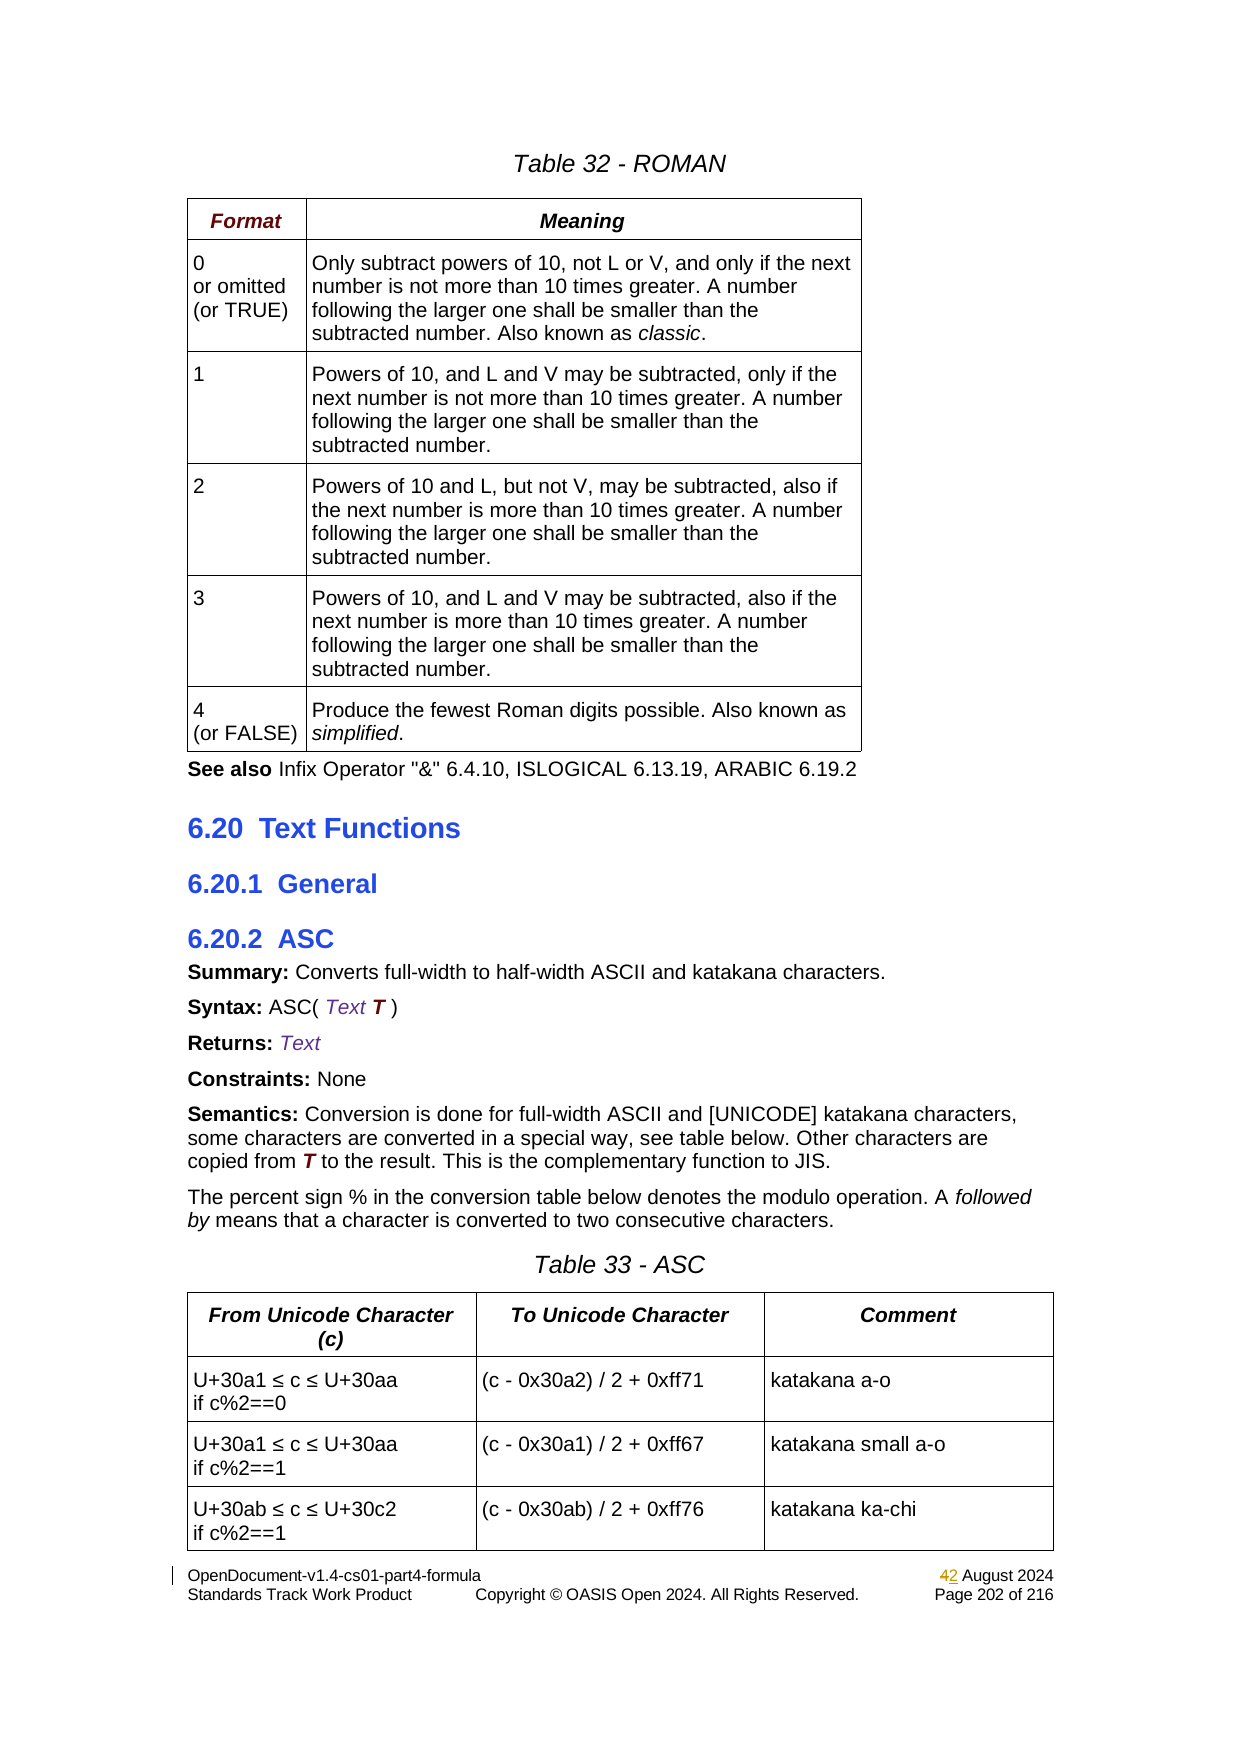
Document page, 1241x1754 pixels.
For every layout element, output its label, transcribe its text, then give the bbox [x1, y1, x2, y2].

table_cell (c - 0x30a2) / 2 + 0xff71 [477, 1357, 764, 1421]
subtitle Text Functions [187, 812, 1053, 844]
text Summary: Converts full-width to half-width ASCII and katakana characters. [187, 960, 1053, 984]
subtitle ASC [187, 924, 1053, 954]
table_header From Unicode Character (c) [188, 1293, 476, 1356]
table_cell 0 or omitted (or TRUE) [188, 240, 306, 351]
table_cell 1 [188, 352, 306, 463]
text Semantics: Conversion is done for full-width ASCII and [UNICODE] katakana characters, some characters are converted in a special way, see table below. Other characters are copied from T to the result. This is the complementary function to JIS. [187, 1103, 1053, 1173]
text See also Infix Operator "&" 6.4.10, ISLOGICAL 6.13.19, ARABIC 6.19.2 [187, 757, 1053, 781]
table_cell 4 (or FALSE) [188, 687, 306, 751]
table_cell katakana a-o [765, 1357, 1053, 1421]
table_cell katakana ka-chi [765, 1487, 1053, 1550]
table_cell Powers of 10, and L and V may be subtracted, only if the next number is not more than 10 times greater. A number following the larger one shall be smaller than the subtracted number. [307, 352, 861, 463]
table_header Meaning [307, 199, 861, 239]
text Constraints: None [187, 1067, 1053, 1091]
table_cell katakana small a-o [765, 1422, 1053, 1486]
text Syntax: ASC( Text T ) [187, 996, 1053, 1019]
text Table 32 - ROMAN [187, 150, 1053, 178]
table_cell U+30a1 ≤ c ≤ U+30aa if c%2==0 [188, 1357, 476, 1421]
table_cell U+30ab ≤ c ≤ U+30c2 if c%2==1 [188, 1487, 476, 1550]
table_header Format [188, 199, 306, 239]
table_cell U+30a1 ≤ c ≤ U+30aa if c%2==1 [188, 1422, 476, 1486]
text The percent sign % in the conversion table below denotes the modulo operation. A followed by means that a character is converted to two consecutive characters. [187, 1185, 1053, 1232]
text Table 33 - ASC [187, 1251, 1053, 1279]
text Returns: Text [187, 1031, 1053, 1055]
table_cell 2 [188, 464, 306, 574]
table_cell 3 [188, 576, 306, 686]
table_cell (c - 0x30a1) / 2 + 0xff67 [477, 1422, 764, 1486]
table_cell Powers of 10, and L and V may be subtracted, also if the next number is more than 10 times greater. A number following the larger one shall be smaller than the subtracted number. [307, 576, 861, 686]
subtitle General [187, 869, 1053, 899]
table_cell Produce the fewest Roman digits possible. Also known as simplified. [307, 687, 861, 751]
table_cell (c - 0x30ab) / 2 + 0xff76 [477, 1487, 764, 1550]
table_header Comment [765, 1293, 1053, 1356]
table_header To Unicode Character [477, 1293, 764, 1356]
table_cell Only subtract powers of 10, not L or V, and only if the next number is not more than 10 times greater. A number following the larger one shall be smaller than the subtracted number. Also known as classic. [307, 240, 861, 351]
table_cell Powers of 10 and L, but not V, may be subtracted, also if the next number is more than 10 times greater. A number following the larger one shall be smaller than the subtracted number. [307, 464, 861, 574]
